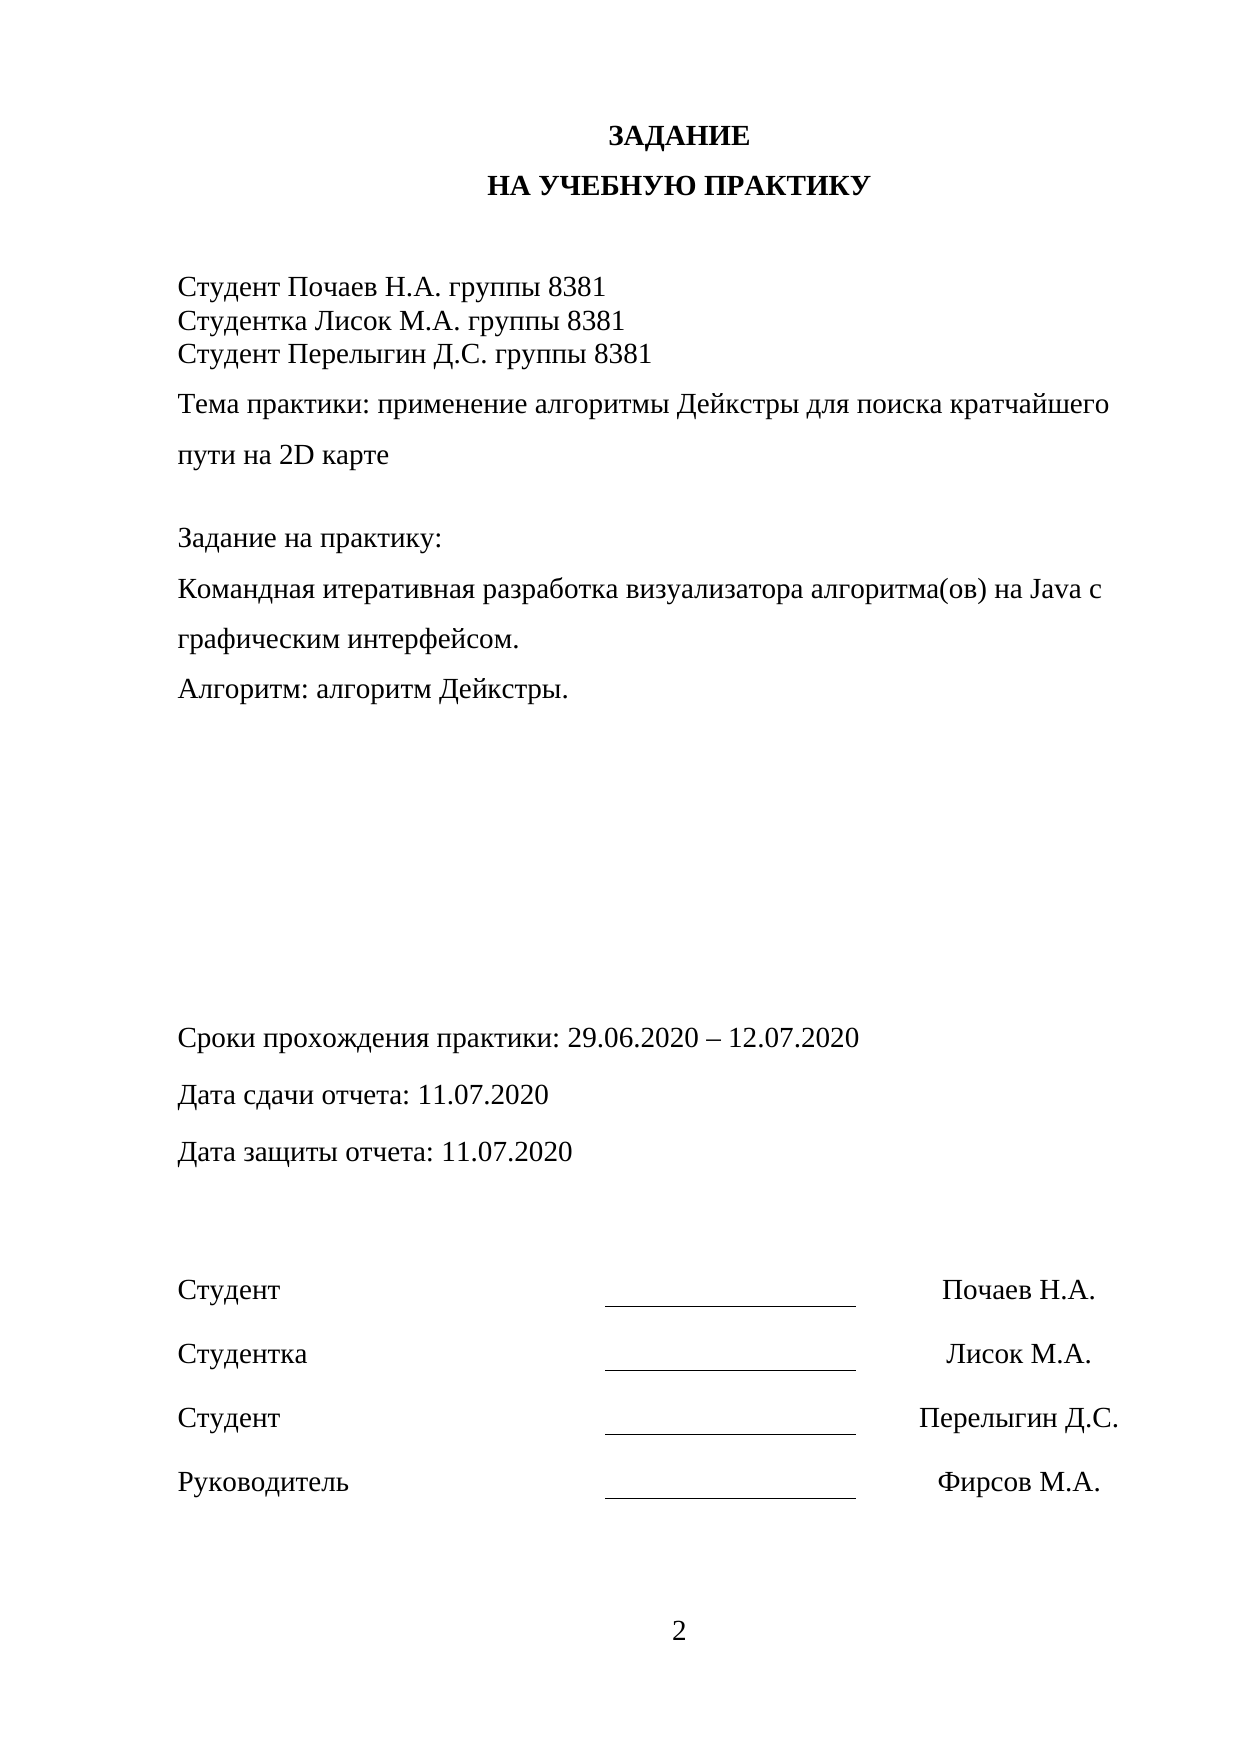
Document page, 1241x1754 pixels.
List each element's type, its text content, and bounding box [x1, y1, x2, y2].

table_cell Студентка [166, 1306, 605, 1370]
table_cell Задание на практику: Командная итеративная разработка визуализатора алгоритма(ов) на Java с графическим интерфейсом. Алгоритм: алгоритм Дейкстры. [166, 521, 1181, 1020]
text на учебную практику [177, 168, 1181, 202]
table_cell Дата защиты отчета: 11.07.2020 [166, 1135, 1181, 1192]
table_cell Почаев Н.А. [856, 1242, 1181, 1306]
table_cell [605, 1435, 856, 1498]
table_cell Фирсов М.А. [856, 1434, 1181, 1498]
table_cell Руководитель [166, 1434, 605, 1498]
table_cell [605, 1307, 856, 1370]
table_header Студент Почаев Н.А. группы 8381 [166, 269, 1181, 303]
table_cell Студент [166, 1242, 605, 1306]
table_cell Сроки прохождения практики: 29.06.2020 – 12.07.2020 [166, 1020, 1181, 1077]
table_cell Студент Перелыгин Д.С. группы 8381 Тема практики: применение алгоритмы Дейкстры для поиска кратчайшего пути на 2D карте [166, 336, 1181, 521]
table_cell Лисок М.А. [856, 1306, 1181, 1370]
table_cell Дата сдачи отчета: 11.07.2020 [166, 1078, 1181, 1134]
table_cell Студентка Лисок М.А. группы 8381 [166, 303, 1181, 336]
table_cell [605, 1371, 856, 1434]
table_cell Студент [166, 1370, 605, 1434]
table_cell [605, 1242, 856, 1306]
text ЗАДАНИЕ [177, 118, 1181, 152]
table_cell Перелыгин Д.С. [856, 1370, 1181, 1434]
table_cell [166, 1192, 1181, 1242]
